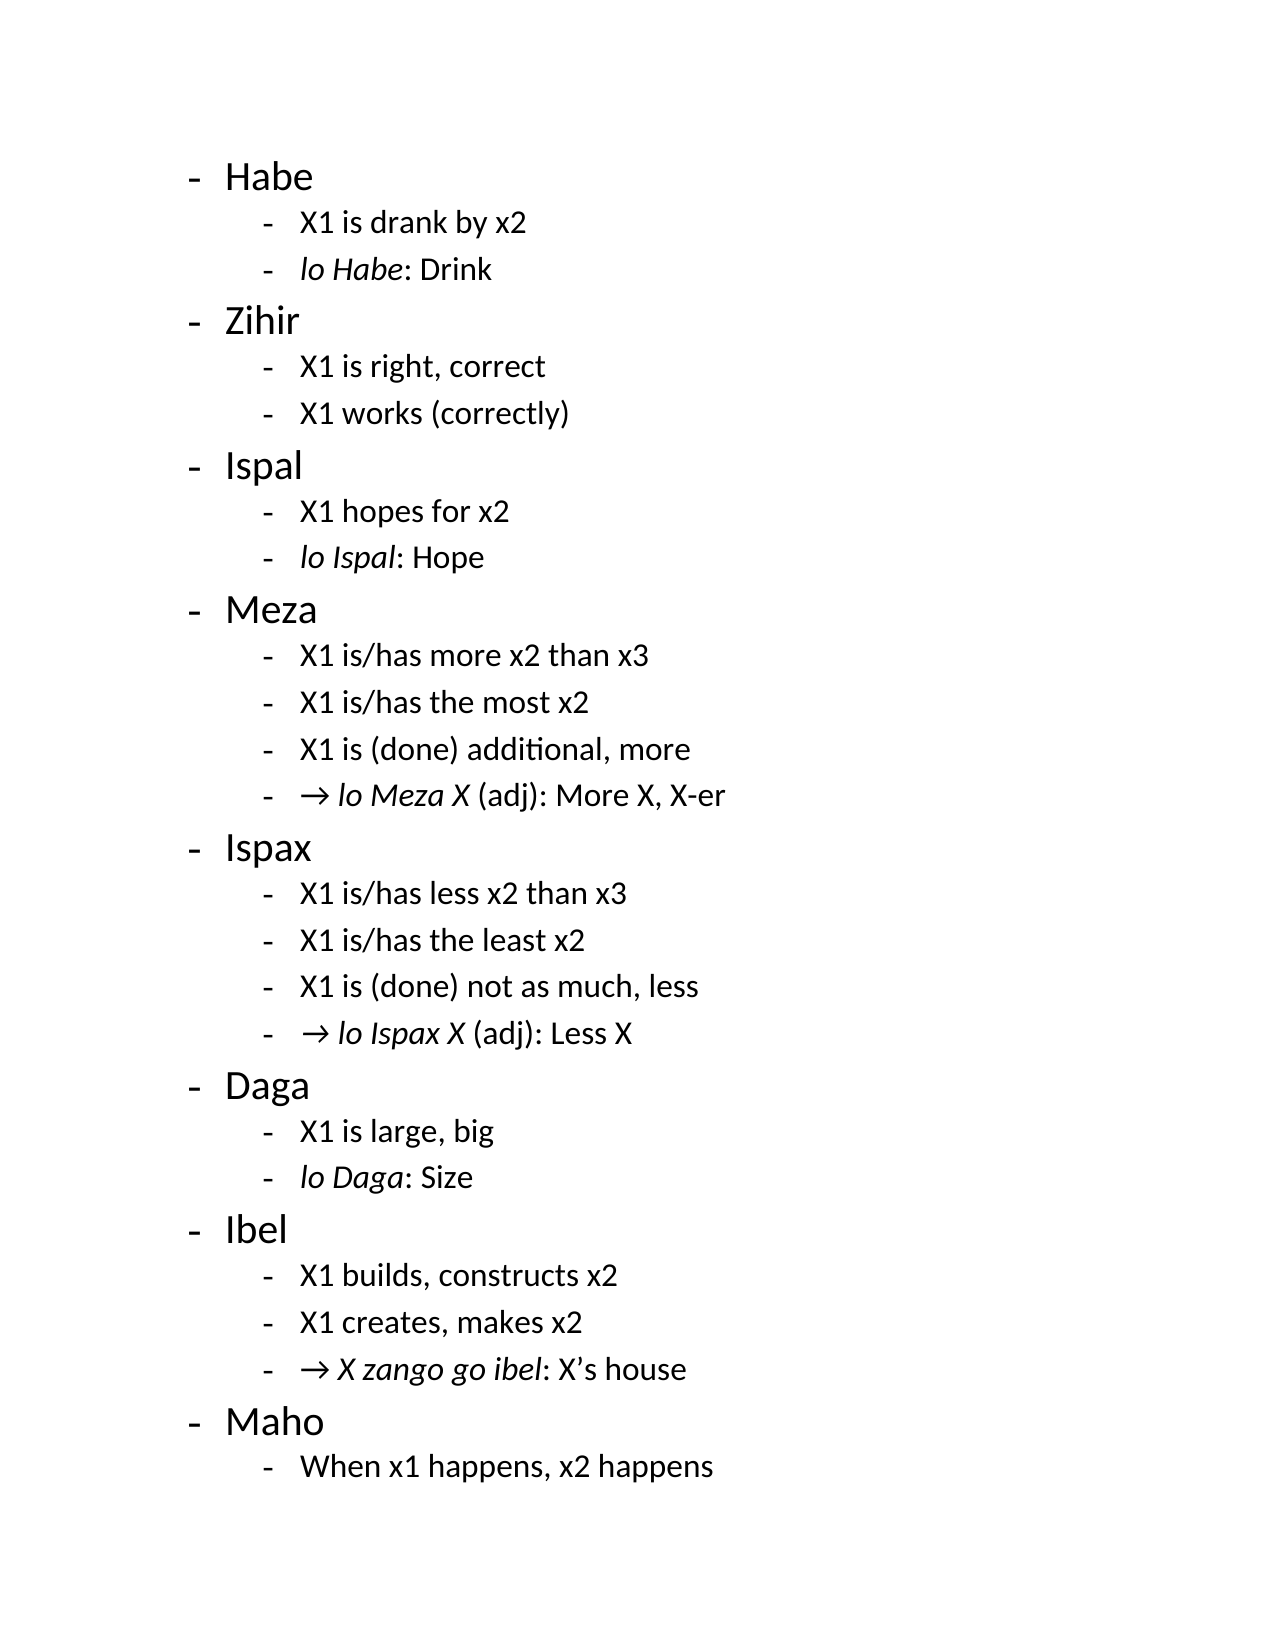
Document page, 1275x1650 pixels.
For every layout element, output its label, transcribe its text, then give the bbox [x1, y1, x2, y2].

list → lo Meza X (adj): More X, X-er [262, 774, 1125, 815]
list X1 is/has the least x2 [262, 919, 1125, 959]
list lo Habe: Drink [262, 248, 1125, 288]
list X1 builds, constructs x2 [262, 1254, 1125, 1295]
list lo Ispal: Hope [262, 536, 1125, 577]
list X1 hopes for x2 [262, 489, 1125, 530]
list lo Daga: Size [262, 1157, 1125, 1197]
list X1 is large, big [262, 1110, 1125, 1151]
list X1 is/has more x2 than x3 [262, 634, 1125, 675]
subtitle Meza [187, 583, 1125, 634]
subtitle Ispax [187, 821, 1125, 872]
list X1 is/has the most x2 [262, 681, 1125, 721]
subtitle Maho [187, 1394, 1125, 1445]
subtitle Daga [187, 1059, 1125, 1110]
subtitle Zihir [187, 294, 1125, 345]
list X1 is drank by x2 [262, 201, 1125, 242]
list X1 is/has less x2 than x3 [262, 872, 1125, 913]
list → lo Ispax X (adj): Less X [262, 1012, 1125, 1053]
list X1 is (done) additional, more [262, 727, 1125, 768]
subtitle Ispal [187, 439, 1125, 489]
subtitle Habe [187, 150, 1125, 201]
list When x1 happens, x2 happens [262, 1445, 1125, 1486]
list X1 works (correctly) [262, 392, 1125, 433]
list X1 is (done) not as much, less [262, 965, 1125, 1006]
list → X zango go ibel: X’s house [262, 1348, 1125, 1388]
subtitle Ibel [187, 1203, 1125, 1254]
list X1 creates, makes x2 [262, 1301, 1125, 1342]
list X1 is right, correct [262, 345, 1125, 386]
